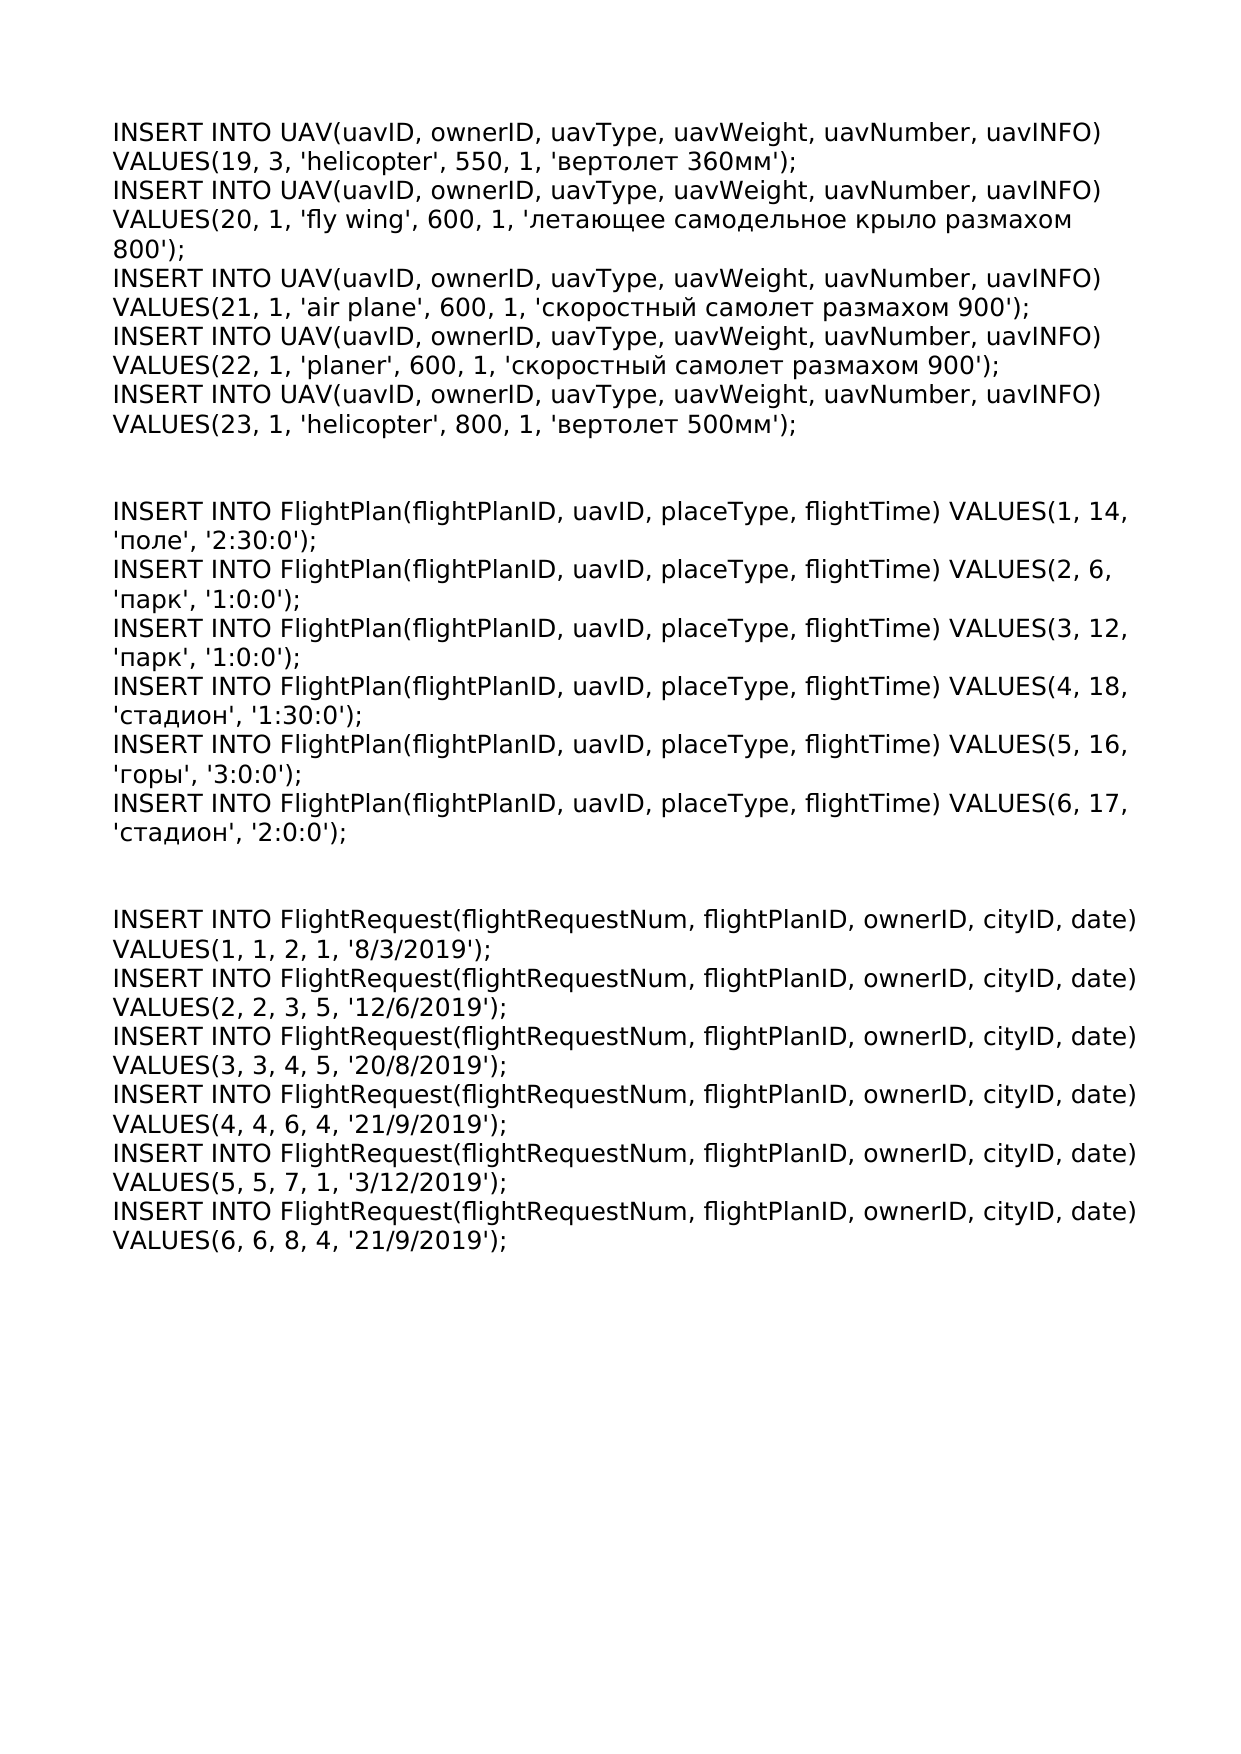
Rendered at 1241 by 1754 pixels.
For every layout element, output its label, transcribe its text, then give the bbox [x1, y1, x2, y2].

text INSERT INTO FlightRequest(flightRequestNum, flightPlanID, ownerID, cityID, date) VALUES(4, 4, 6, 4, '21/9/2019'); [112, 1081, 1152, 1139]
text INSERT INTO FlightRequest(flightRequestNum, flightPlanID, ownerID, cityID, date) VALUES(5, 5, 7, 1, '3/12/2019'); [112, 1139, 1152, 1197]
text INSERT INTO FlightPlan(flightPlanID, uavID, placeType, flightTime) VALUES(5, 16, 'горы', '3:0:0'); [112, 731, 1152, 789]
text INSERT INTO FlightPlan(flightPlanID, uavID, placeType, flightTime) VALUES(2, 6, 'парк', '1:0:0'); [112, 556, 1152, 614]
text INSERT INTO UAV(uavID, ownerID, uavType, uavWeight, uavNumber, uavINFO) VALUES(19, 3, 'helicopter', 550, 1, 'вертолет 360мм'); [112, 118, 1152, 176]
text INSERT INTO FlightPlan(flightPlanID, uavID, placeType, flightTime) VALUES(1, 14, 'поле', '2:30:0'); [112, 497, 1152, 556]
text INSERT INTO UAV(uavID, ownerID, uavType, uavWeight, uavNumber, uavINFO) VALUES(21, 1, 'air plane', 600, 1, 'скоростный самолет размахом 900'); [112, 264, 1152, 322]
text INSERT INTO FlightRequest(flightRequestNum, flightPlanID, ownerID, cityID, date) VALUES(2, 2, 3, 5, '12/6/2019'); [112, 964, 1152, 1022]
text INSERT INTO UAV(uavID, ownerID, uavType, uavWeight, uavNumber, uavINFO) VALUES(23, 1, 'helicopter', 800, 1, 'вертолет 500мм'); [112, 381, 1152, 439]
text INSERT INTO FlightRequest(flightRequestNum, flightPlanID, ownerID, cityID, date) VALUES(6, 6, 8, 4, '21/9/2019'); [112, 1197, 1152, 1256]
text INSERT INTO FlightRequest(flightRequestNum, flightPlanID, ownerID, cityID, date) VALUES(1, 1, 2, 1, '8/3/2019'); [112, 906, 1152, 964]
text INSERT INTO FlightPlan(flightPlanID, uavID, placeType, flightTime) VALUES(6, 17, 'стадион', '2:0:0'); [112, 789, 1152, 847]
text INSERT INTO UAV(uavID, ownerID, uavType, uavWeight, uavNumber, uavINFO) VALUES(22, 1, 'planer', 600, 1, 'скоростный самолет размахом 900'); [112, 322, 1152, 381]
text INSERT INTO FlightRequest(flightRequestNum, flightPlanID, ownerID, cityID, date) VALUES(3, 3, 4, 5, '20/8/2019'); [112, 1022, 1152, 1081]
text INSERT INTO UAV(uavID, ownerID, uavType, uavWeight, uavNumber, uavINFO) VALUES(20, 1, 'fly wing', 600, 1, 'летающее самодельное крыло размахом 800'); [112, 176, 1152, 264]
text INSERT INTO FlightPlan(flightPlanID, uavID, placeType, flightTime) VALUES(4, 18, 'стадион', '1:30:0'); [112, 672, 1152, 731]
text INSERT INTO FlightPlan(flightPlanID, uavID, placeType, flightTime) VALUES(3, 12, 'парк', '1:0:0'); [112, 614, 1152, 672]
